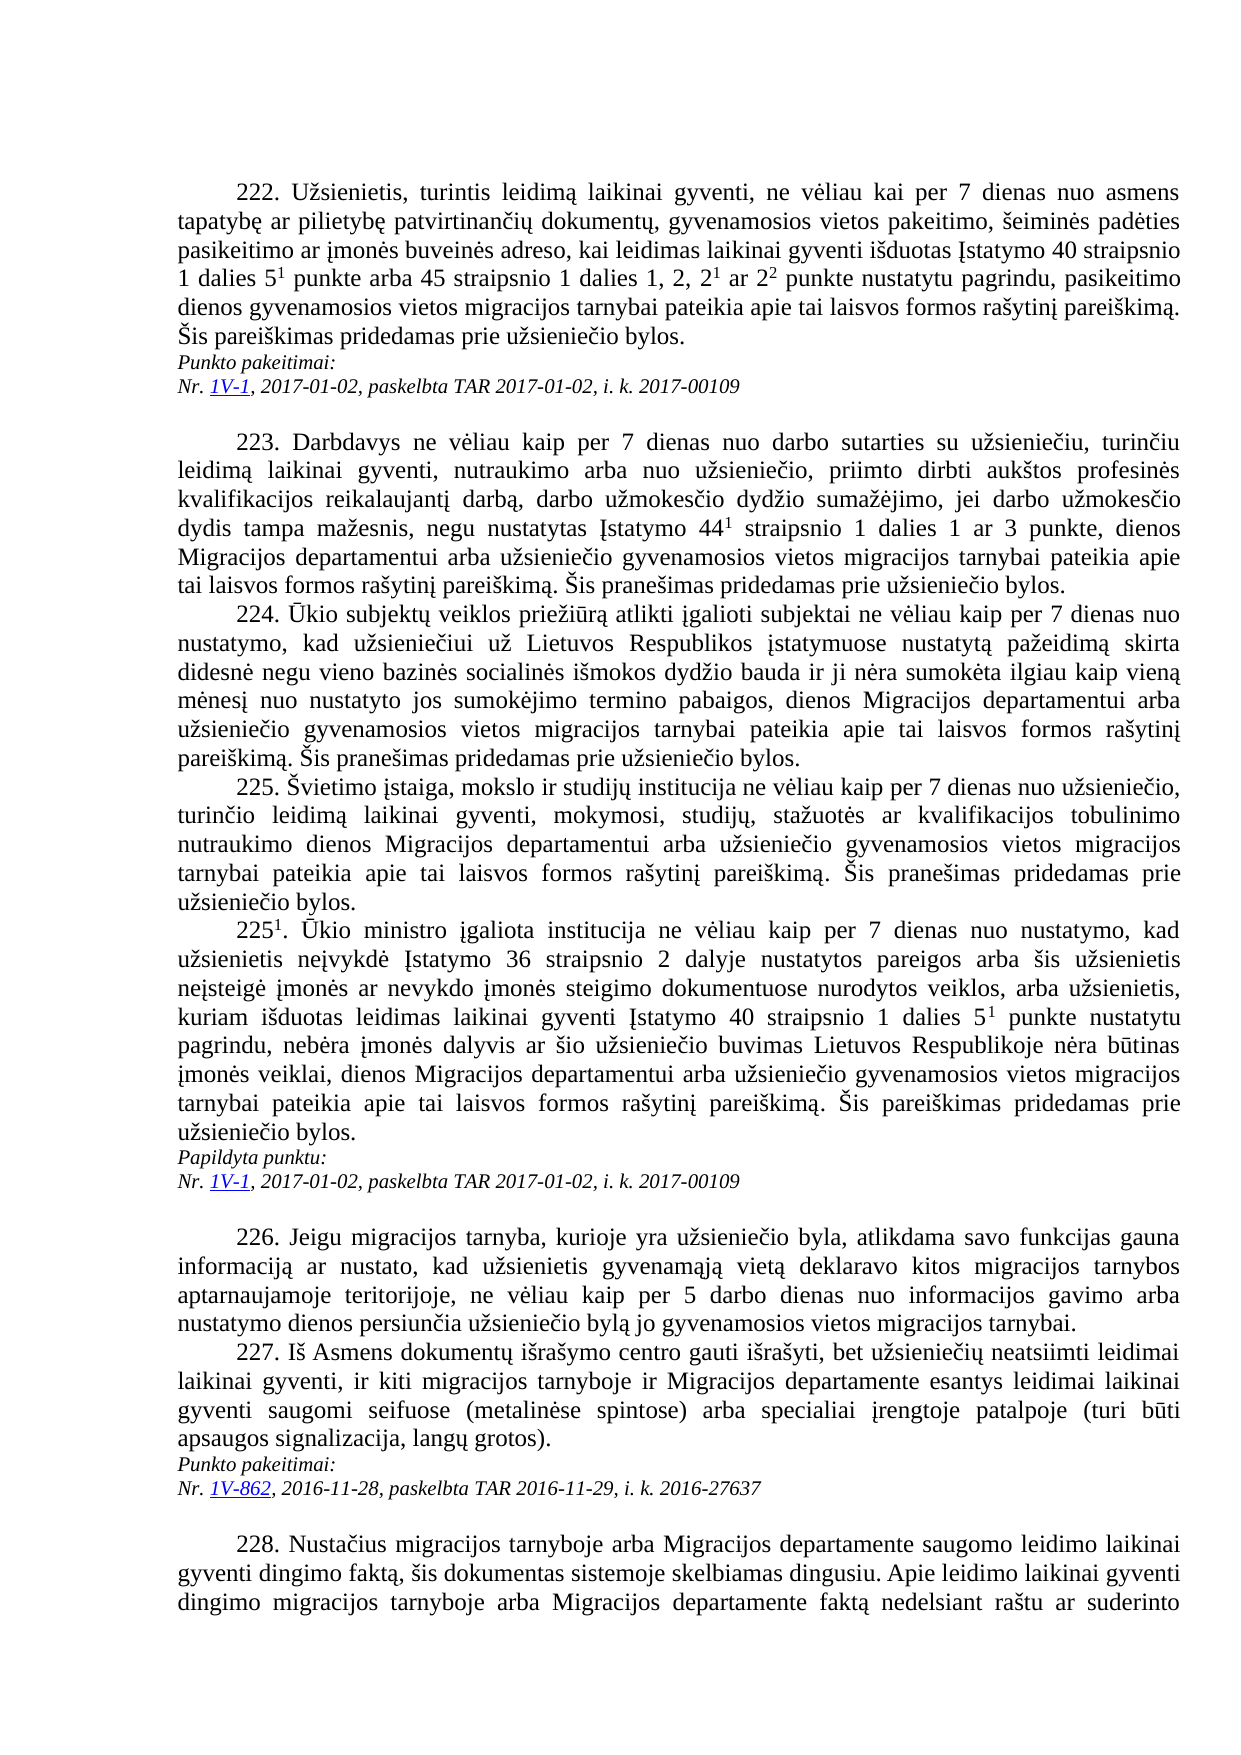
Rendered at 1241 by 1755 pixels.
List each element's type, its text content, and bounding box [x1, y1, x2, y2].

text 226. Jeigu migracijos tarnyba, kurioje yra užsieniečio byla, atlikdama savo funkcijas gauna informaciją ar nustato, kad užsienietis gyvenamąją vietą deklaravo kitos migracijos tarnybos aptarnaujamoje teritorijoje, ne vėliau kaip per 5 darbo dienas nuo informacijos gavimo arba nustatymo dienos persiunčia užsieniečio bylą jo gyvenamosios vietos migracijos tarnybai. [177, 1222, 1181, 1337]
text Nr. 1V-1, 2017-01-02, paskelbta TAR 2017-01-02, i. k. 2017-00109 [177, 1169, 1181, 1193]
text 225. Švietimo įstaiga, mokslo ir studijų institucija ne vėliau kaip per 7 dienas nuo užsieniečio, turinčio leidimą laikinai gyventi, mokymosi, studijų, stažuotės ar kvalifikacijos tobulinimo nutraukimo dienos Migracijos departamentui arba užsieniečio gyvenamosios vietos migracijos tarnybai pateikia apie tai laisvos formos rašytinį pareiškimą. Šis pranešimas pridedamas prie užsieniečio bylos. [177, 772, 1181, 915]
text 228. Nustačius migracijos tarnyboje arba Migracijos departamente saugomo leidimo laikinai gyventi dingimo faktą, šis dokumentas sistemoje skelbiamas dingusiu. Apie leidimo laikinai gyventi dingimo migracijos tarnyboje arba Migracijos departamente faktą nedelsiant raštu ar suderinto [177, 1529, 1181, 1615]
text 222. Užsienietis, turintis leidimą laikinai gyventi, ne vėliau kai per 7 dienas nuo asmens tapatybę ar pilietybę patvirtinančių dokumentų, gyvenamosios vietos pakeitimo, šeiminės padėties pasikeitimo ar įmonės buveinės adreso, kai leidimas laikinai gyventi išduotas Įstatymo 40 straipsnio 1 dalies 51 punkte arba 45 straipsnio 1 dalies 1, 2, 21 ar 22 punkte nustatytu pagrindu, pasikeitimo dienos gyvenamosios vietos migracijos tarnybai pateikia apie tai laisvos formos rašytinį pareiškimą. Šis pareiškimas pridedamas prie užsieniečio bylos. [177, 177, 1181, 350]
text 223. Darbdavys ne vėliau kaip per 7 dienas nuo darbo sutarties su užsieniečiu, turinčiu leidimą laikinai gyventi, nutraukimo arba nuo užsieniečio, priimto dirbti aukštos profesinės kvalifikacijos reikalaujantį darbą, darbo užmokesčio dydžio sumažėjimo, jei darbo užmokesčio dydis tampa mažesnis, negu nustatytas Įstatymo 441 straipsnio 1 dalies 1 ar 3 punkte, dienos Migracijos departamentui arba užsieniečio gyvenamosios vietos migracijos tarnybai pateikia apie tai laisvos formos rašytinį pareiškimą. Šis pranešimas pridedamas prie užsieniečio bylos. [177, 427, 1181, 599]
text 2251. Ūkio ministro įgaliota institucija ne vėliau kaip per 7 dienas nuo nustatymo, kad užsienietis neįvykdė Įstatymo 36 straipsnio 2 dalyje nustatytos pareigos arba šis užsienietis neįsteigė įmonės ar nevykdo įmonės steigimo dokumentuose nurodytos veiklos, arba užsienietis, kuriam išduotas leidimas laikinai gyventi Įstatymo 40 straipsnio 1 dalies 51 punkte nustatytu pagrindu, nebėra įmonės dalyvis ar šio užsieniečio buvimas Lietuvos Respublikoje nėra būtinas įmonės veiklai, dienos Migracijos departamentui arba užsieniečio gyvenamosios vietos migracijos tarnybai pateikia apie tai laisvos formos rašytinį pareiškimą. Šis pareiškimas pridedamas prie užsieniečio bylos. [177, 915, 1181, 1145]
text Nr. 1V-1, 2017-01-02, paskelbta TAR 2017-01-02, i. k. 2017-00109 [177, 374, 1181, 398]
text 224. Ūkio subjektų veiklos priežiūrą atlikti įgalioti subjektai ne vėliau kaip per 7 dienas nuo nustatymo, kad užsieniečiui už Lietuvos Respublikos įstatymuose nustatytą pažeidimą skirta didesnė negu vieno bazinės socialinės išmokos dydžio bauda ir ji nėra sumokėta ilgiau kaip vieną mėnesį nuo nustatyto jos sumokėjimo termino pabaigos, dienos Migracijos departamentui arba užsieniečio gyvenamosios vietos migracijos tarnybai pateikia apie tai laisvos formos rašytinį pareiškimą. Šis pranešimas pridedamas prie užsieniečio bylos. [177, 599, 1181, 772]
text Punkto pakeitimai: [177, 350, 1181, 374]
text Punkto pakeitimai: [177, 1452, 1181, 1476]
text Papildyta punktu: [177, 1145, 1181, 1169]
text Nr. 1V-862, 2016-11-28, paskelbta TAR 2016-11-29, i. k. 2016-27637 [177, 1476, 1181, 1500]
text 227. Iš Asmens dokumentų išrašymo centro gauti išrašyti, bet užsieniečių neatsiimti leidimai laikinai gyventi, ir kiti migracijos tarnyboje ir Migracijos departamente esantys leidimai laikinai gyventi saugomi seifuose (metalinėse spintose) arba specialiai įrengtoje patalpoje (turi būti apsaugos signalizacija, langų grotos). [177, 1337, 1181, 1452]
